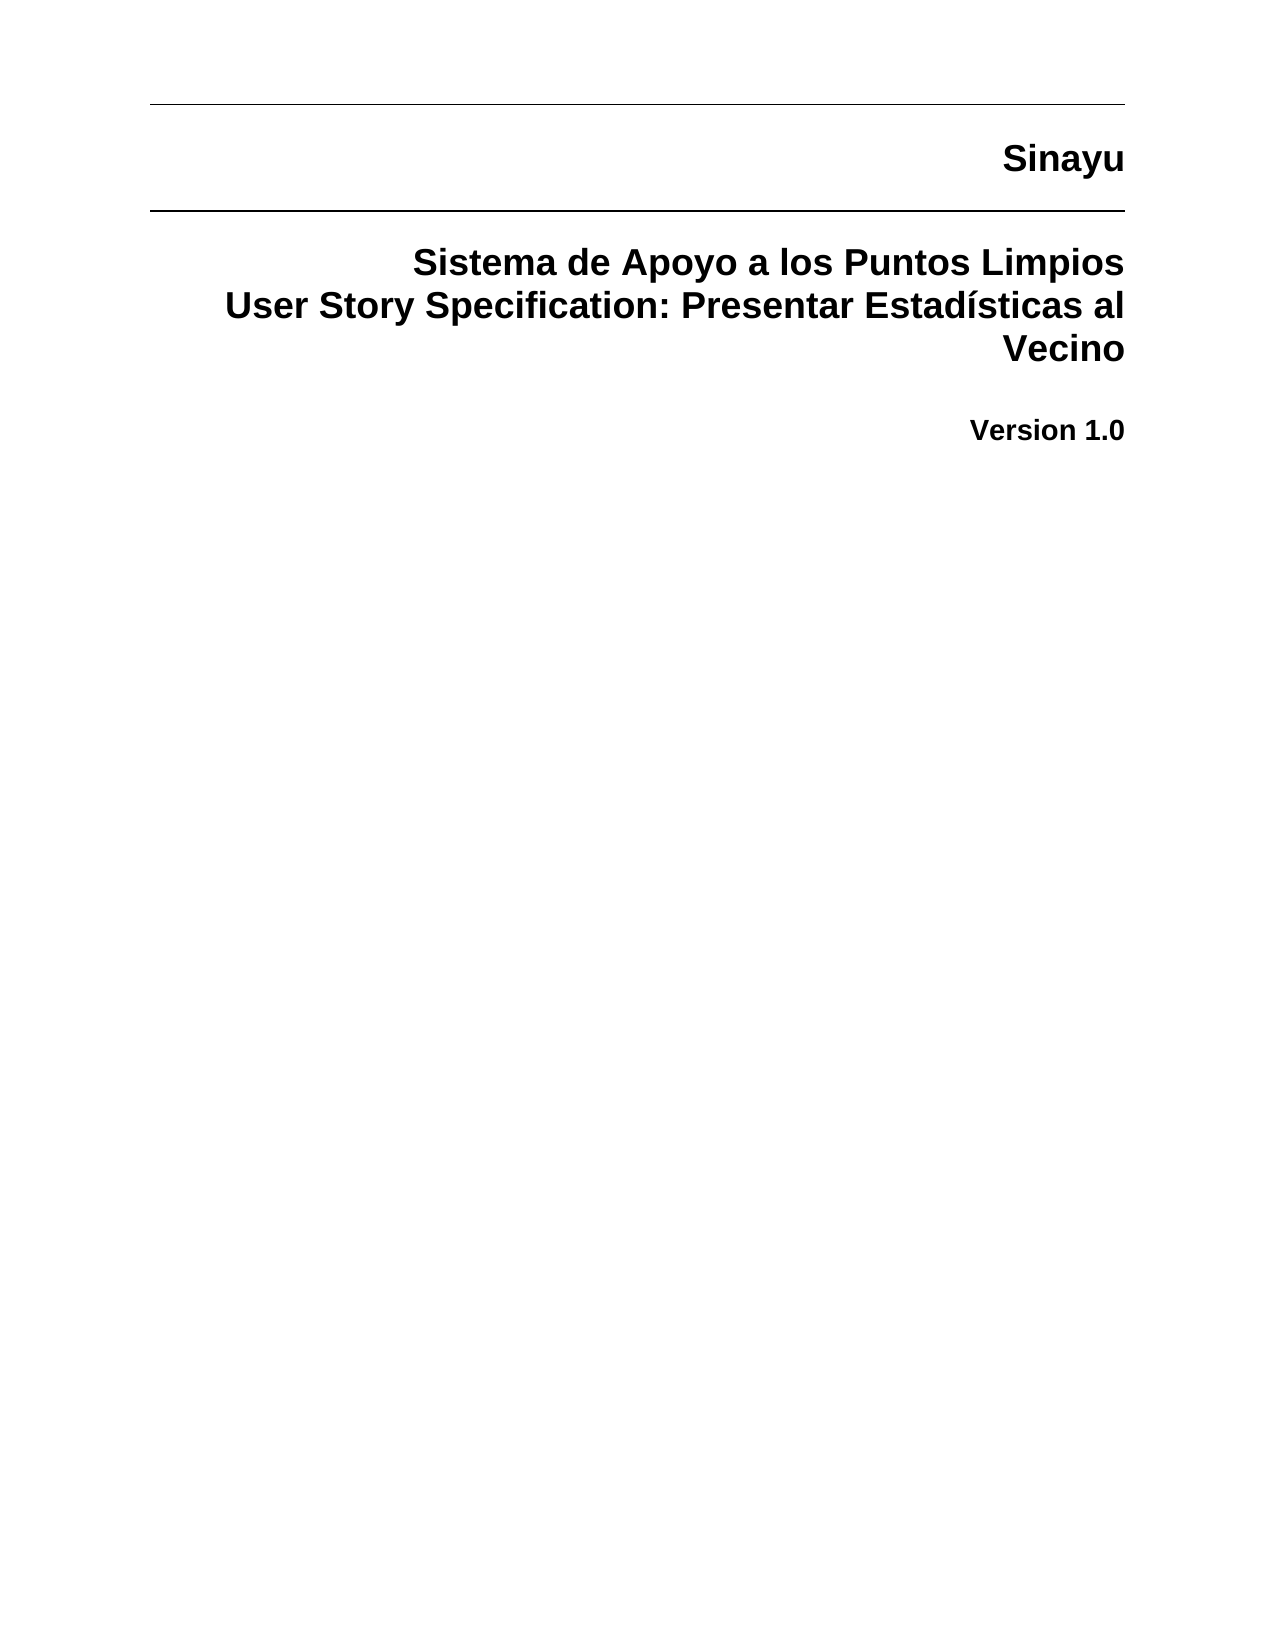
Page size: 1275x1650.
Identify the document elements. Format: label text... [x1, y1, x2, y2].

subtitle Sistema de Apoyo a los Puntos Limpios [150, 240, 1125, 283]
subtitle Version 1.0 [150, 413, 1125, 446]
subtitle User Story Specification: Presentar Estadísticas al Vecino [150, 283, 1125, 370]
